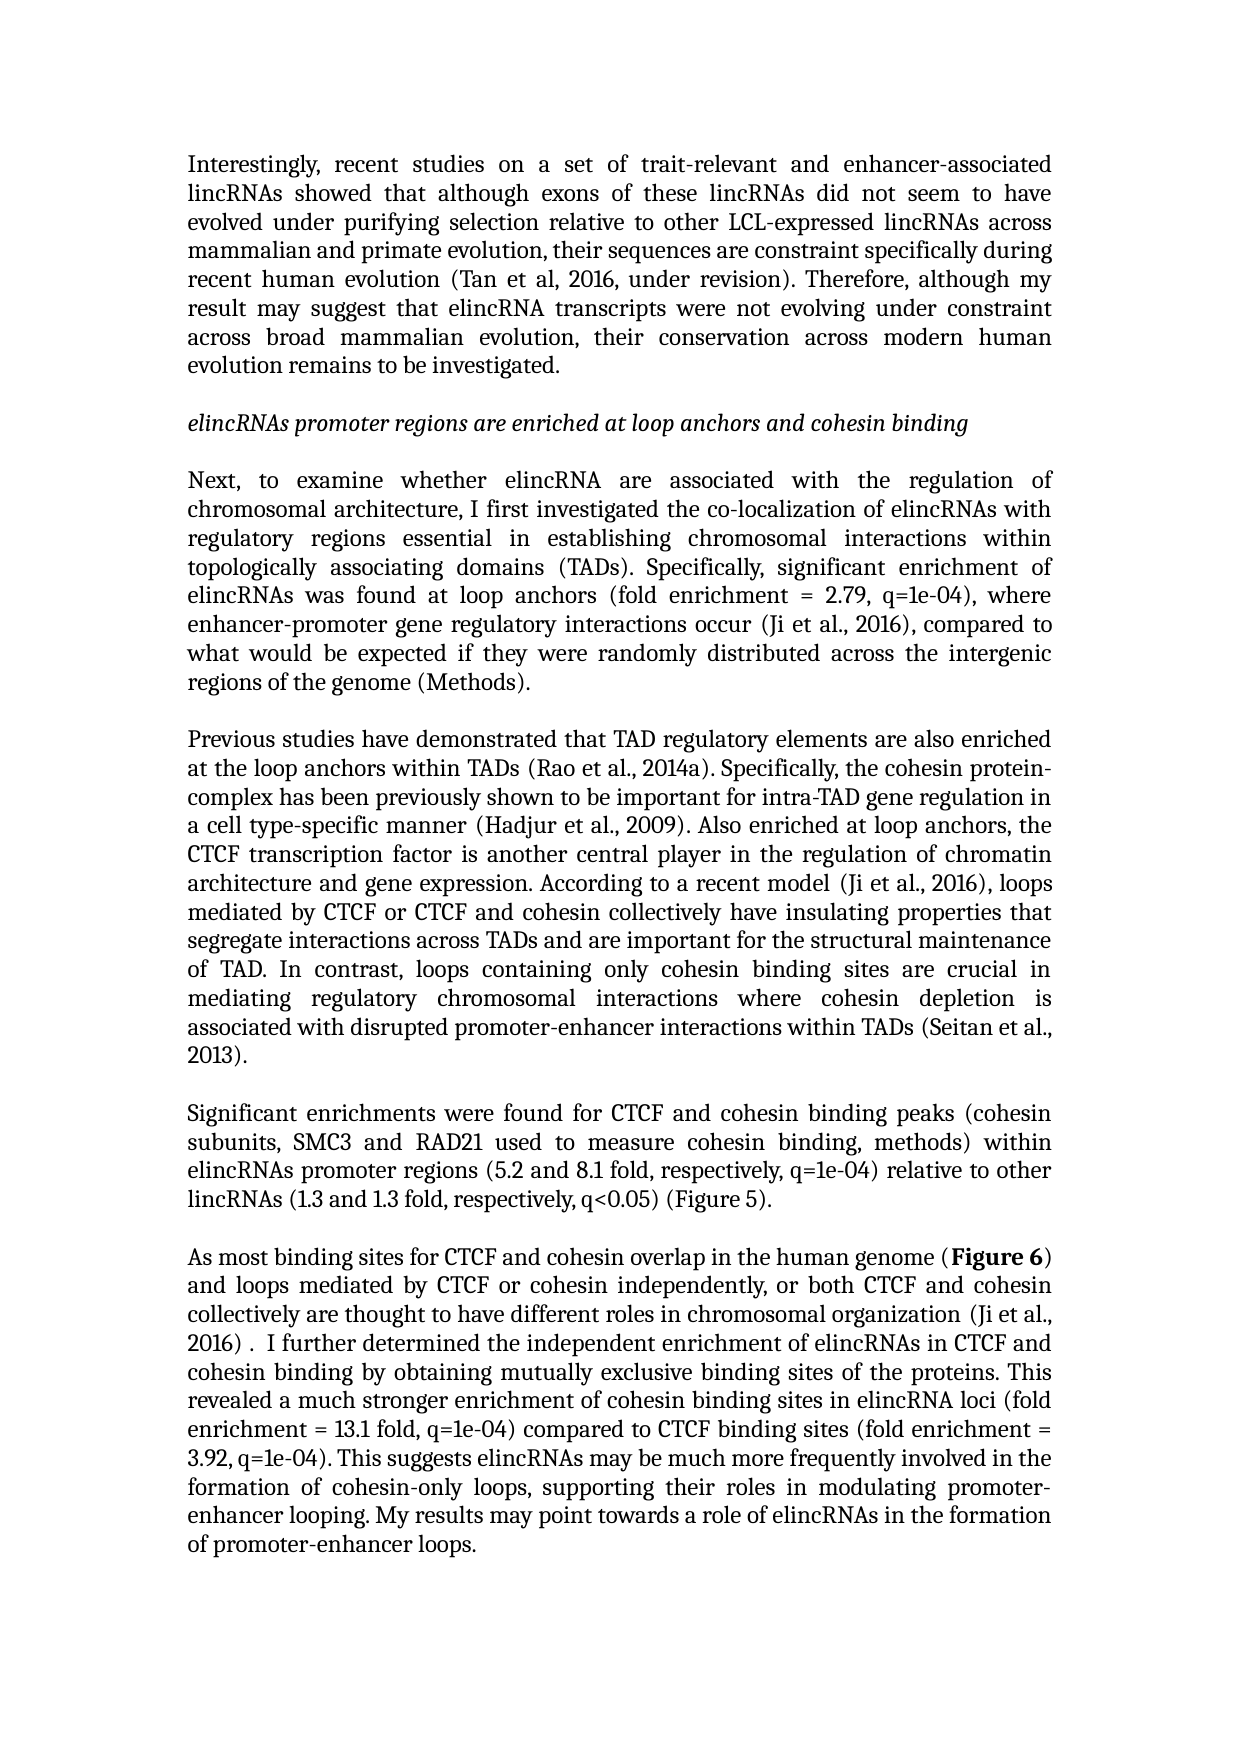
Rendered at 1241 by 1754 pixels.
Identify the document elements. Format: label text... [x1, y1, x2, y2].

text Significant enrichments were found for CTCF and cohesin binding peaks (cohesin subunits, SMC3 and RAD21 used to measure cohesin binding, methods) within elincRNAs promoter regions (5.2 and 8.1 fold, respectively, q=1e-04) relative to other lincRNAs (1.3 and 1.3 fold, respectively, q<0.05) (Figure 5). [187, 1099, 1053, 1214]
text As most binding sites for CTCF and cohesin overlap in the human genome (Figure 6) and loops mediated by CTCF or cohesin independently, or both CTCF and cohesin collectively are thought to have different roles in chromosomal organization (Ji et al., 2016)⁠ . I further determined the independent enrichment of elincRNAs in CTCF and cohesin binding by obtaining mutually exclusive binding sites of the proteins. This revealed a much stronger enrichment of cohesin binding sites in elincRNA loci (fold enrichment = 13.1 fold, q=1e-04) compared to CTCF binding sites (fold enrichment = 3.92, q=1e-04). This suggests elincRNAs may be much more frequently involved in the formation of cohesin-only loops, supporting their roles in modulating promoter-enhancer looping. My results may point towards a role of elincRNAs in the formation of promoter-enhancer loops. [187, 1242, 1053, 1559]
text Next, to examine whether elincRNA are associated with the regulation of chromosomal architecture, I first investigated the co-localization of elincRNAs with regulatory regions essential in establishing chromosomal interactions within topologically associating domains (TADs). Specifically, significant enrichment of elincRNAs was found at loop anchors (fold enrichment = 2.79, q=1e-04), where enhancer-promoter gene regulatory interactions occur (Ji et al., 2016)⁠, compared to what would be expected if they were randomly distributed across the intergenic regions of the genome (Methods). [187, 466, 1053, 696]
text Previous studies have demonstrated that TAD regulatory elements are also enriched at the loop anchors within TADs (Rao et al., 2014a)⁠. Specifically, the cohesin protein-complex has been previously shown to be important for intra-TAD gene regulation in a cell type-specific manner (Hadjur et al., 2009)⁠. Also enriched at loop anchors, the CTCF transcription factor is another central player in the regulation of chromatin architecture and gene expression. According to a recent model (Ji et al., 2016)⁠, loops mediated by CTCF or CTCF and cohesin collectively have insulating properties that segregate interactions across TADs and are important for the structural maintenance of TAD. In contrast, loops containing only cohesin binding sites are crucial in mediating regulatory chromosomal interactions where cohesin depletion is associated with disrupted promoter-enhancer interactions within TADs (Seitan et al., 2013)⁠. [187, 725, 1053, 1070]
text elincRNAs promoter regions are enriched at loop anchors and cohesin binding [187, 409, 1053, 437]
text Interestingly, recent studies on a set of trait-relevant and enhancer-associated lincRNAs showed that although exons of these lincRNAs did not seem to have evolved under purifying selection relative to other LCL-expressed lincRNAs across mammalian and primate evolution, their sequences are constraint specifically during recent human evolution (Tan et al, 2016, under revision). Therefore, although my result may suggest that elincRNA transcripts were not evolving under constraint across broad mammalian evolution, their conservation across modern human evolution remains to be investigated. [187, 150, 1053, 380]
